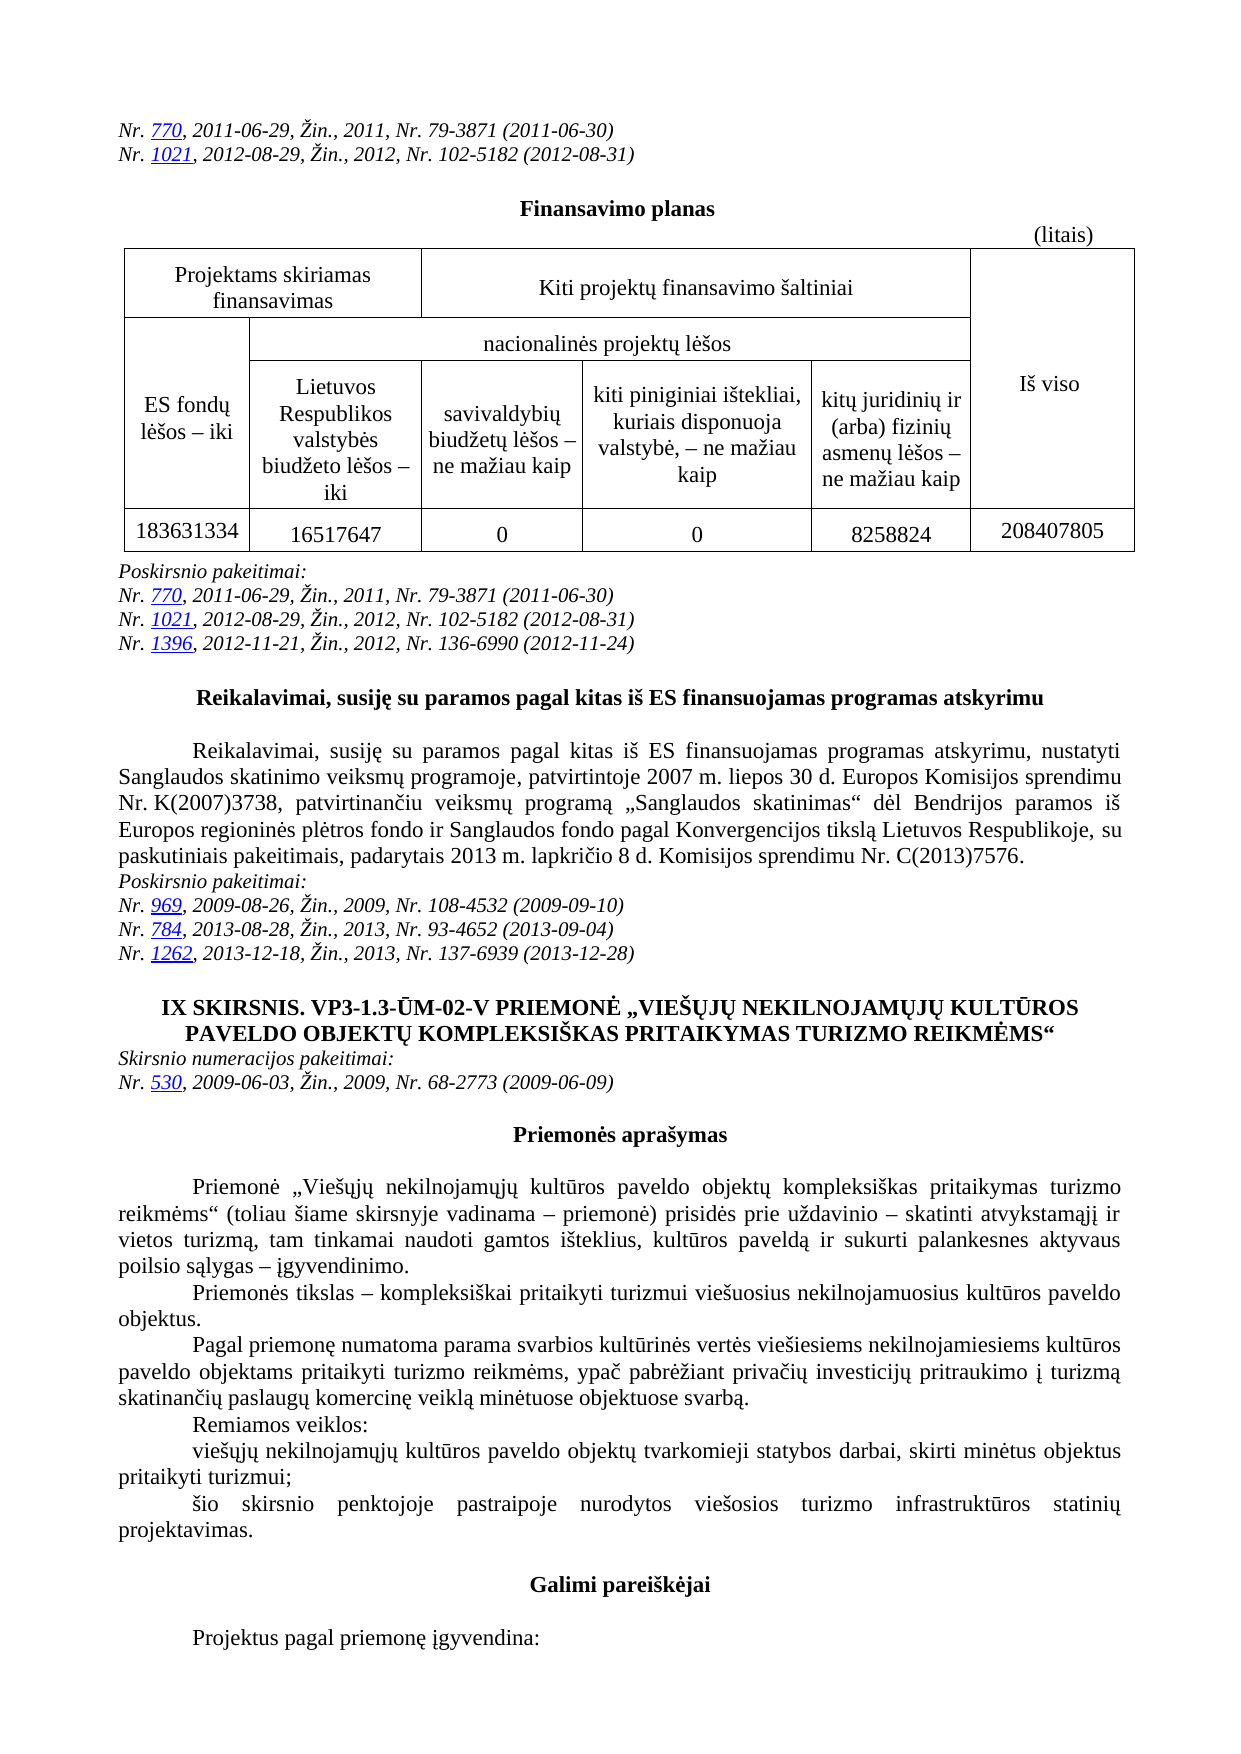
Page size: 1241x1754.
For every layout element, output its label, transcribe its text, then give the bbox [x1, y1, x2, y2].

text Nr. 770, 2011-06-29, Žin., 2011, Nr. 79-3871 (2011-06-30) [118, 118, 1122, 142]
text IX skirsnis. VP3-1.3-ŪM-02-V PRIEMONĖ „VIEŠŲJŲ NEKILNOJAMŲJŲ KULTŪROS PAVELDO OBJEKTŲ KOMPLEKSIŠKAS PRITAIKymas TURIZMO REIKMĖMS“ [118, 993, 1122, 1046]
text Poskirsnio pakeitimai: [118, 868, 1122, 893]
text Priemonės aprašymas [118, 1121, 1122, 1147]
text Finansavimo planas [118, 195, 1122, 221]
text viešųjų nekilnojamųjų kultūros paveldo objektų tvarkomieji statybos darbai, skirti minėtus objektus pritaikyti turizmui; [118, 1437, 1122, 1490]
table_cell nacionalinės projektų lėšos [250, 318, 970, 360]
table_cell 16517647 [250, 509, 421, 551]
text Nr. 1021, 2012-08-29, Žin., 2012, Nr. 102-5182 (2012-08-31) [118, 142, 1122, 166]
text Nr. 770, 2011-06-29, Žin., 2011, Nr. 79-3871 (2011-06-30) [118, 583, 1122, 607]
text Priemonės tikslas – kompleksiškai pritaikyti turizmui viešuosius nekilnojamuosius kultūros paveldo objektus. [118, 1279, 1122, 1332]
text Nr. 1396, 2012-11-21, Žin., 2012, Nr. 136-6990 (2012-11-24) [118, 631, 1122, 655]
table_cell 0 [422, 509, 582, 551]
table_cell Lietuvos Respublikos valstybės biudžeto lėšos – iki [250, 361, 421, 508]
table_cell 8258824 [812, 509, 970, 551]
text Projektus pagal priemonę įgyvendina: [118, 1624, 1122, 1650]
table_header Iš viso [971, 249, 1134, 508]
text Nr. 969, 2009-08-26, Žin., 2009, Nr. 108-4532 (2009-09-10) [118, 893, 1122, 917]
text Nr. 784, 2013-08-28, Žin., 2013, Nr. 93-4652 (2013-09-04) [118, 917, 1122, 941]
text Poskirsnio pakeitimai: [118, 559, 1122, 583]
table_header Projektams skiriamas finansavimas [125, 249, 421, 317]
table_cell 0 [583, 509, 811, 551]
text (litais) [201, 221, 1122, 248]
table_cell ES fondų lėšos – iki [125, 318, 249, 508]
text Priemonė „Viešųjų nekilnojamųjų kultūros paveldo objektų kompleksiškas pritaikymas turizmo reikmėms“ (toliau šiame skirsnyje vadinama – priemonė) prisidės prie uždavinio – skatinti atvykstamąjį ir vietos turizmą, tam tinkamai naudoti gamtos išteklius, kultūros paveldą ir sukurti palankesnes aktyvaus poilsio sąlygas – įgyvendinimo. [118, 1173, 1122, 1279]
text Reikalavimai, susiję su paramos pagal kitas iš ES finansuojamas programas atskyrimu [118, 684, 1122, 710]
text Remiamos veiklos: [118, 1411, 1122, 1437]
table_cell kiti piniginiai ištekliai, kuriais disponuoja valstybė, – ne mažiau kaip [583, 361, 811, 508]
table_cell savivaldybių biudžetų lėšos – ne mažiau kaip [422, 361, 582, 508]
text Reikalavimai, susiję su paramos pagal kitas iš ES finansuojamas programas atskyrimu, nustatyti Sanglaudos skatinimo veiksmų programoje, patvirtintoje 2007 m. liepos 30 d. Europos Komisijos sprendimu Nr. K(2007)3738, patvirtinančiu veiksmų programą „Sanglaudos skatinimas“ dėl Bendrijos paramos iš Europos regioninės plėtros fondo ir Sanglaudos fondo pagal Konvergencijos tikslą Lietuvos Respublikoje, su paskutiniais pakeitimais, padarytais 2013 m. lapkričio 8 d. Komisijos sprendimu Nr. C(2013)7576. [118, 737, 1122, 868]
table_cell 183631334 [125, 509, 249, 551]
text šio skirsnio penktojoje pastraipoje nurodytos viešosios turizmo infrastruktūros statinių projektavimas. [118, 1490, 1122, 1542]
text Nr. 530, 2009-06-03, Žin., 2009, Nr. 68-2773 (2009-06-09) [118, 1070, 1122, 1094]
table_header Kiti projektų finansavimo šaltiniai [422, 249, 970, 317]
text Nr. 1021, 2012-08-29, Žin., 2012, Nr. 102-5182 (2012-08-31) [118, 607, 1122, 631]
text Pagal priemonę numatoma parama svarbios kultūrinės vertės viešiesiems nekilnojamiesiems kultūros paveldo objektams pritaikyti turizmo reikmėms, ypač pabrėžiant privačių investicijų pritraukimo į turizmą skatinančių paslaugų komercinę veiklą minėtuose objektuose svarbą. [118, 1332, 1122, 1411]
text Nr. 1262, 2013-12-18, Žin., 2013, Nr. 137-6939 (2013-12-28) [118, 941, 1122, 965]
text Galimi pareiškėjai [118, 1571, 1122, 1597]
table_cell 208407805 [971, 509, 1134, 551]
text Skirsnio numeracijos pakeitimai: [118, 1046, 1122, 1070]
table_cell kitų juridinių ir (arba) fizinių asmenų lėšos – ne mažiau kaip [812, 361, 970, 508]
